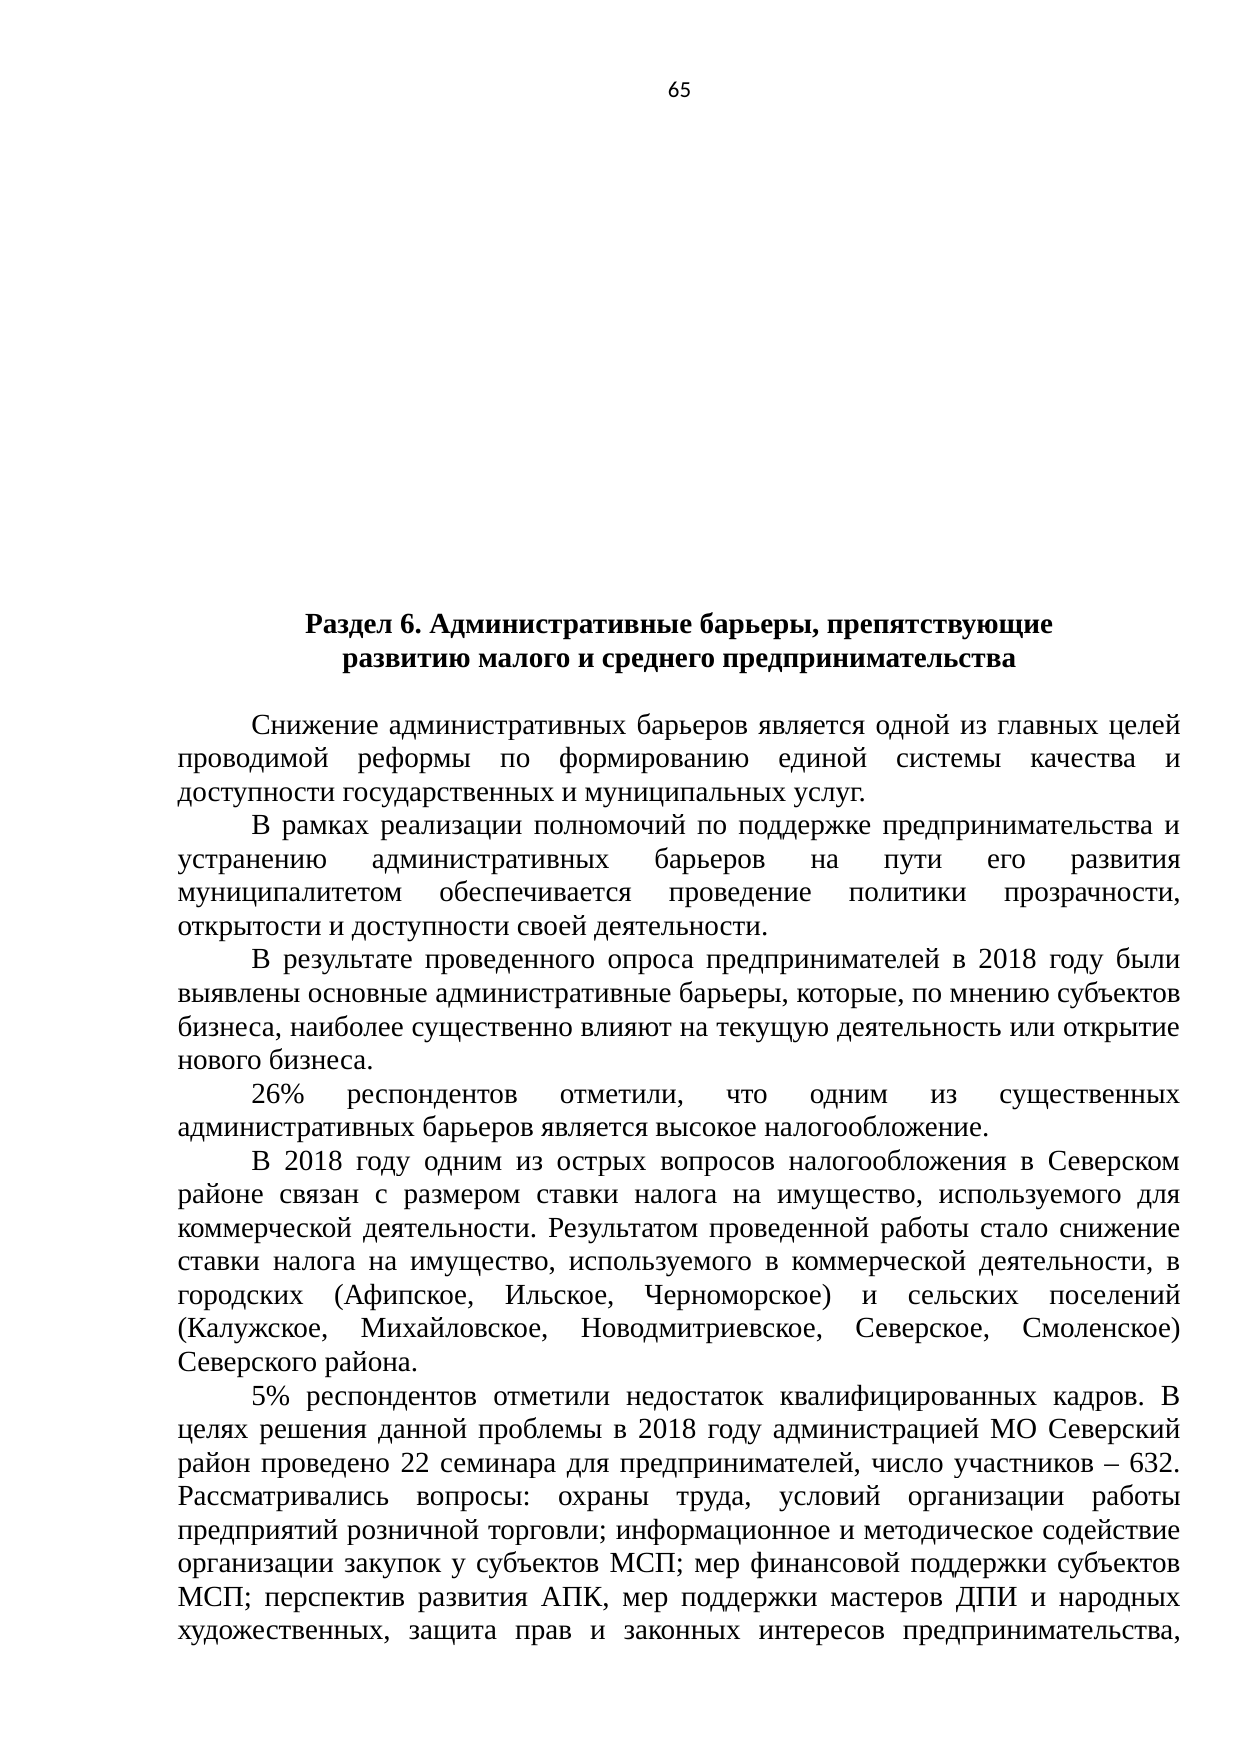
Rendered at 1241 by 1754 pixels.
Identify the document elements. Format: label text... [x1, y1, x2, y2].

text В результате проведенного опроса предпринимателей в 2018 году были выявлены основные административные барьеры, которые, по мнению субъектов бизнеса, наиболее существенно влияют на текущую деятельность или открытие нового бизнеса. [177, 942, 1181, 1076]
text В рамках реализации полномочий по поддержке предпринимательства и устранению административных барьеров на пути его развития муниципалитетом обеспечивается проведение политики прозрачности, открытости и доступности своей деятельности. [177, 807, 1181, 942]
text 26% респондентов отметили, что одним из существенных административных барьеров является высокое налогообложение. [177, 1076, 1181, 1143]
text Снижение административных барьеров является одной из главных целей проводимой реформы по формированию единой системы качества и доступности государственных и муниципальных услуг. [177, 707, 1181, 807]
text развитию малого и среднего предпринимательства [177, 640, 1181, 673]
text Раздел 6. Административные барьеры, препятствующие [177, 606, 1181, 640]
text 5% респондентов отметили недостаток квалифицированных кадров. В целях решения данной проблемы в 2018 году администрацией МО Северский район проведено 22 семинара для предпринимателей, число участников – 632. Рассматривались вопросы: охраны труда, условий организации работы предприятий розничной торговли; информационное и методическое содействие организации закупок у субъектов МСП; мер финансовой поддержки субъектов МСП; перспектив развития АПК, мер поддержки мастеров ДПИ и народных художественных, защита прав и законных интересов предпринимательства, [177, 1378, 1181, 1646]
text В 2018 году одним из острых вопросов налогообложения в Северском районе связан с размером ставки налога на имущество, используемого для коммерческой деятельности. Результатом проведенной работы стало снижение ставки налога на имущество, используемого в коммерческой деятельности, в городских (Афипское, Ильское, Черноморское) и сельских поселений (Калужское, Михайловское, Новодмитриевское, Северское, Смоленское) Северского района. [177, 1143, 1181, 1378]
